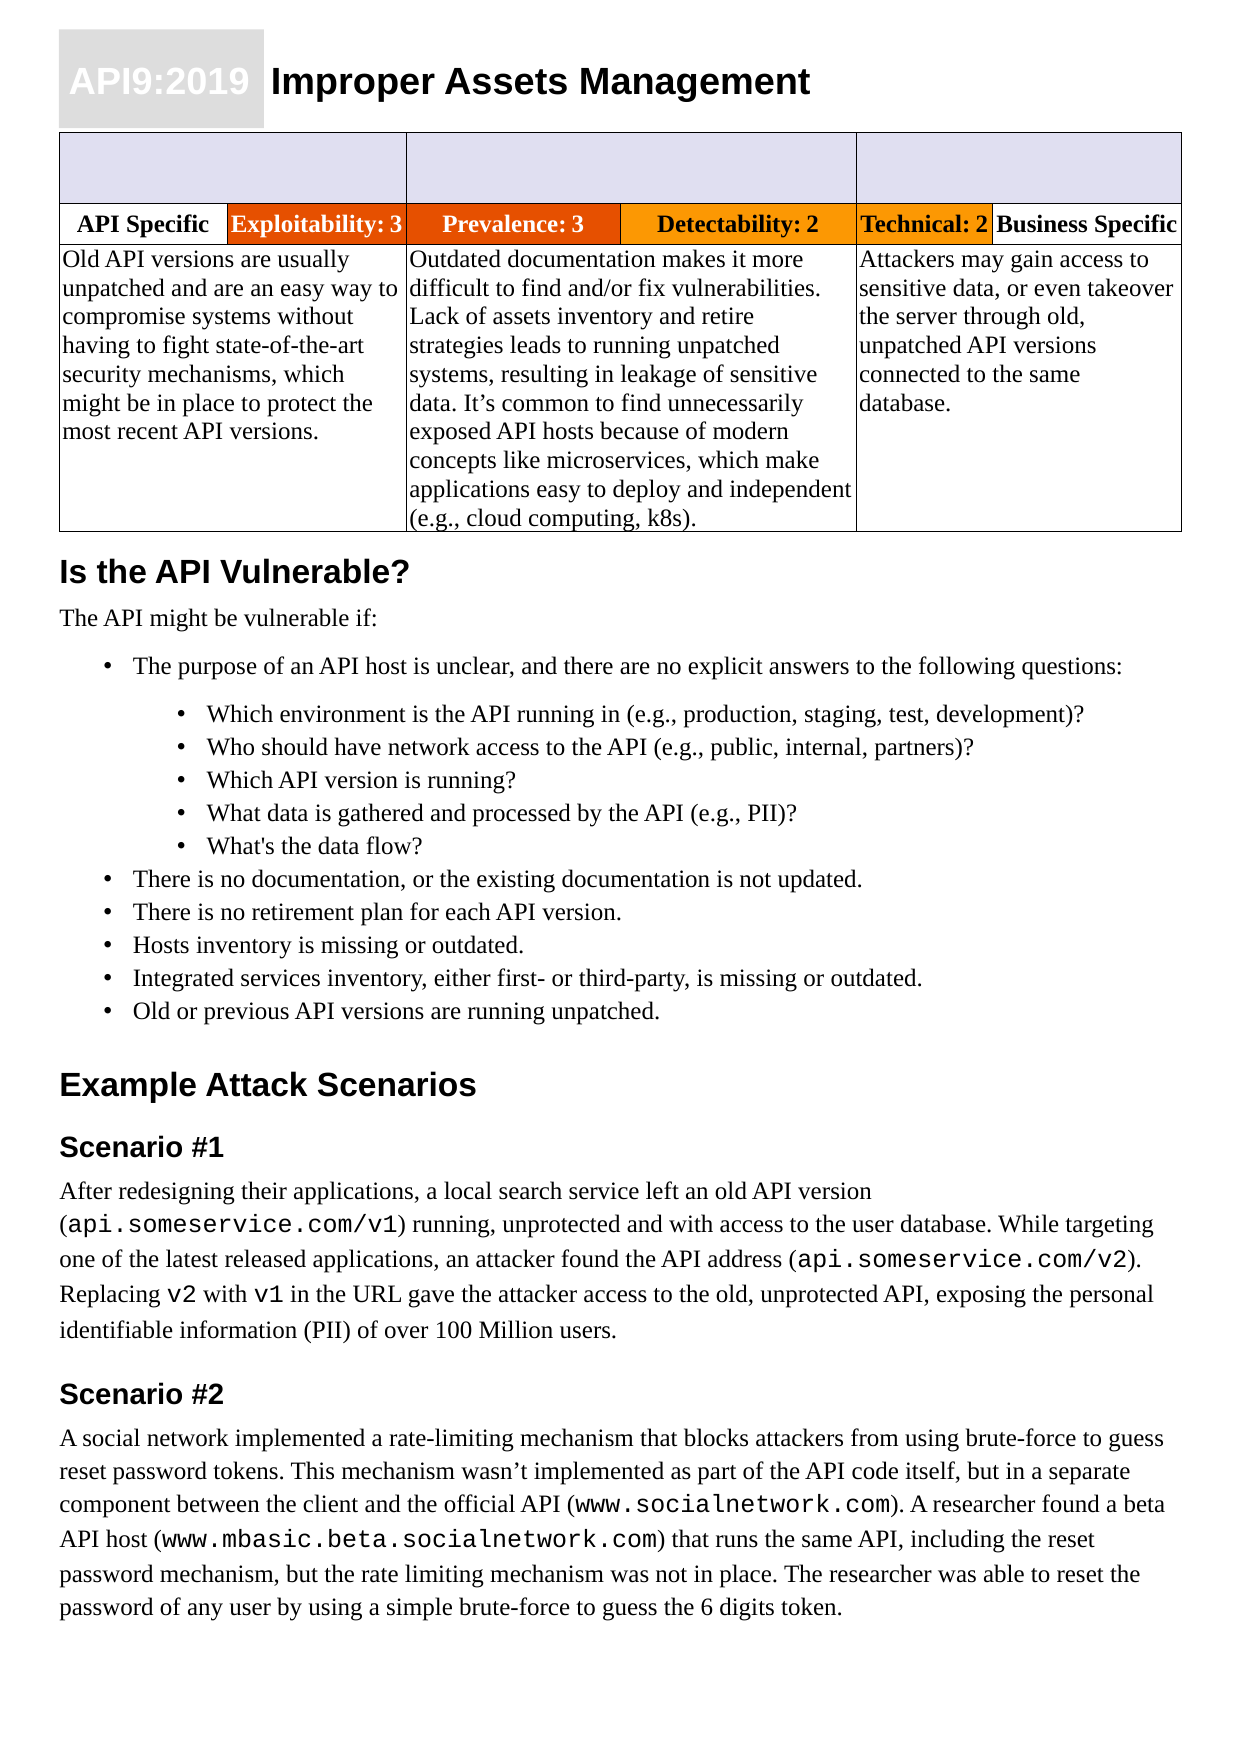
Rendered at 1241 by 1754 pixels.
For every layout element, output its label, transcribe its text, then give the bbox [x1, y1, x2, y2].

list There is no retirement plan for each API version. [103, 897, 1181, 926]
list Hosts inventory is missing or outdated. [103, 930, 1181, 959]
table_cell Attackers may gain access to sensitive data, or even takeover the server through old, unpatched API versions connected to the same database. [857, 245, 1181, 531]
table_header [992, 133, 1181, 203]
list Integrated services inventory, either first- or third-party, is missing or outdated. [103, 963, 1181, 992]
table_header [60, 133, 227, 203]
text A social network implemented a rate-limiting mechanism that blocks attackers from using brute-force to guess reset password tokens. This mechanism wasn’t implemented as part of the API code itself, but in a separate component between the client and the official API (www.socialnetwork.com). A researcher found a beta API host (www.mbasic.beta.socialnetwork.com) that runs the same API, including the reset password mechanism, but the rate limiting mechanism was not in place. The researcher was able to reset the password of any user by using a simple brute-force to guess the 6 digits token. [59, 1423, 1181, 1621]
subtitle Is the API Vulnerable? [59, 552, 1181, 591]
table_header [620, 133, 856, 203]
table_cell Exploitability: 3 [228, 204, 406, 244]
list Which API version is running? [177, 765, 1181, 793]
list Who should have network access to the API (e.g., public, internal, partners)? [177, 732, 1181, 761]
table_cell API Specific [60, 204, 227, 244]
table_header [407, 133, 620, 203]
text After redesigning their applications, a local search service left an old API version (api.someservice.com/v1) running, unprotected and with access to the user database. While targeting one of the latest released applications, an attacker found the API address (api.someservice.com/v2). Replacing v2 with v1 in the URL gave the attacker access to the old, unprotected API, exposing the personal identifiable information (PII) of over 100 Million users. [59, 1176, 1181, 1343]
table_cell Prevalence: 3 [407, 204, 620, 244]
list There is no documentation, or the existing documentation is not updated. [103, 864, 1181, 893]
table_cell Outdated documentation makes it more difficult to find and/or fix vulnerabilities. Lack of assets inventory and retire strategies leads to running unpatched systems, resulting in leakage of sensitive data. It’s common to find unnecessarily exposed API hosts because of modern concepts like microservices, which make applications easy to deploy and independent (e.g., cloud computing, k8s). [407, 245, 856, 531]
list What data is gathered and processed by the API (e.g., PII)? [177, 798, 1181, 827]
text The API might be vulnerable if: [59, 603, 1181, 632]
list The purpose of an API host is unclear, and there are no explicit answers to the following questions: [103, 651, 1181, 680]
table_cell Business Specific [993, 204, 1181, 244]
subtitle Example Attack Scenarios [59, 1064, 1181, 1103]
list What's the data flow? [177, 831, 1181, 859]
table_cell Old API versions are usually unpatched and are an easy way to compromise systems without having to fight state-of-the-art security mechanisms, which might be in place to protect the most recent API versions. [60, 245, 406, 531]
table_header [227, 133, 406, 203]
list Old or previous API versions are running unpatched. [103, 996, 1181, 1025]
table_header [857, 133, 992, 203]
subtitle Scenario #2 [59, 1377, 1181, 1411]
list Which environment is the API running in (e.g., production, staging, test, development)? [177, 699, 1181, 727]
table_cell Detectability: 2 [621, 204, 856, 244]
subtitle Scenario #1 [59, 1130, 1181, 1164]
table_cell Technical: 2 [857, 204, 992, 244]
